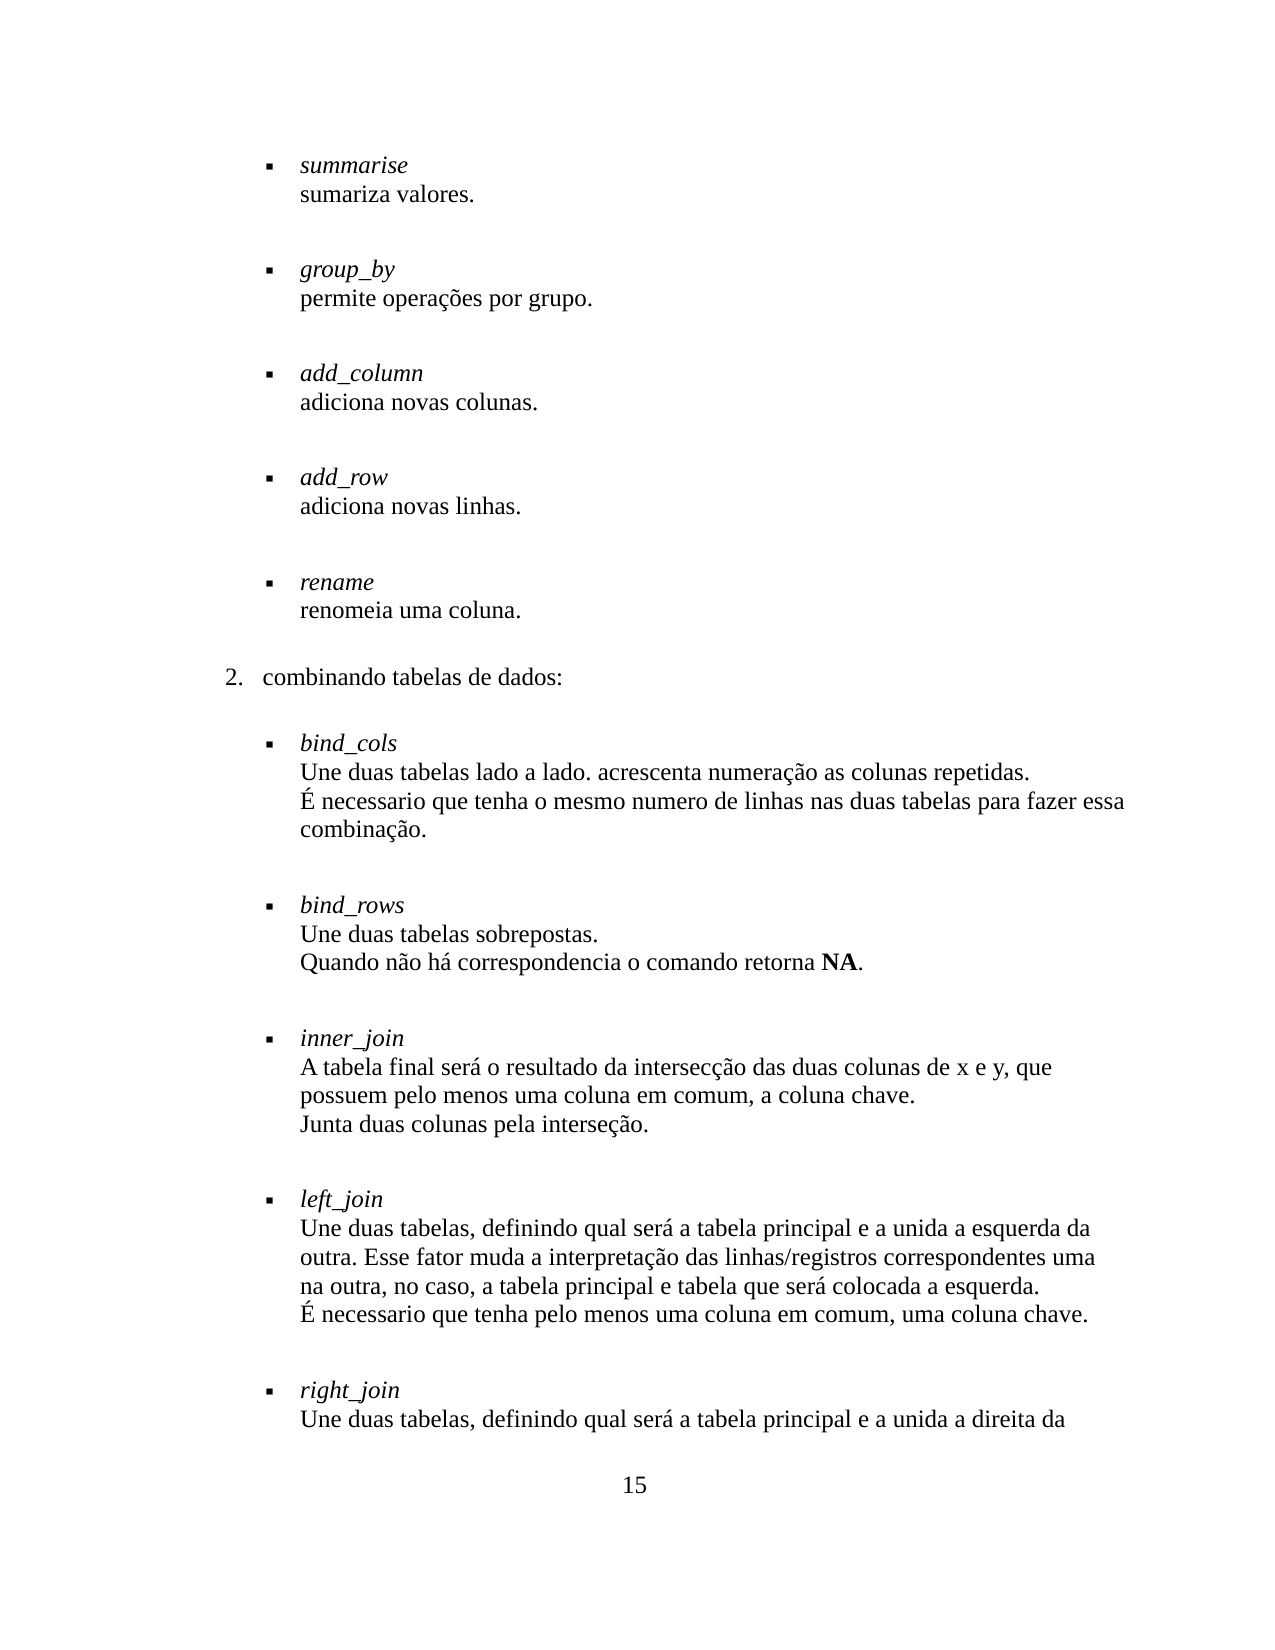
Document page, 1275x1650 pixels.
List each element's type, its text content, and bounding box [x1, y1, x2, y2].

list combinando tabelas de dados: [225, 662, 1125, 719]
list summarise sumariza valores. [262, 150, 1125, 236]
list add_column adiciona novas colunas. [262, 358, 1125, 444]
list right_join Une duas tabelas, definindo qual será a tabela principal e a unida a direita da [262, 1375, 1125, 1432]
list add_row adiciona novas linhas. [262, 462, 1125, 549]
list group_by permite operações por grupo. [262, 254, 1125, 340]
list left_join Une duas tabelas, definindo qual será a tabela principal e a unida a esquerda da outra. Esse fator muda a interpretação das linhas/registros correspondentes uma na outra, no caso, a tabela principal e tabela que será colocada a esquerda. É necessario que tenha pelo menos uma coluna em comum, uma coluna chave. [262, 1184, 1125, 1357]
list bind_rows Une duas tabelas sobrepostas. Quando não há correspondencia o comando retorna NA. [262, 890, 1125, 1005]
list rename renomeia uma coluna. [262, 567, 1125, 653]
list inner_join A tabela final será o resultado da intersecção das duas colunas de x e y, que possuem pelo menos uma coluna em comum, a coluna chave. Junta duas colunas pela interseção. [262, 1023, 1125, 1167]
list bind_cols Une duas tabelas lado a lado. acrescenta numeração as colunas repetidas. É necessario que tenha o mesmo numero de linhas nas duas tabelas para fazer essa combinação. [262, 728, 1125, 872]
